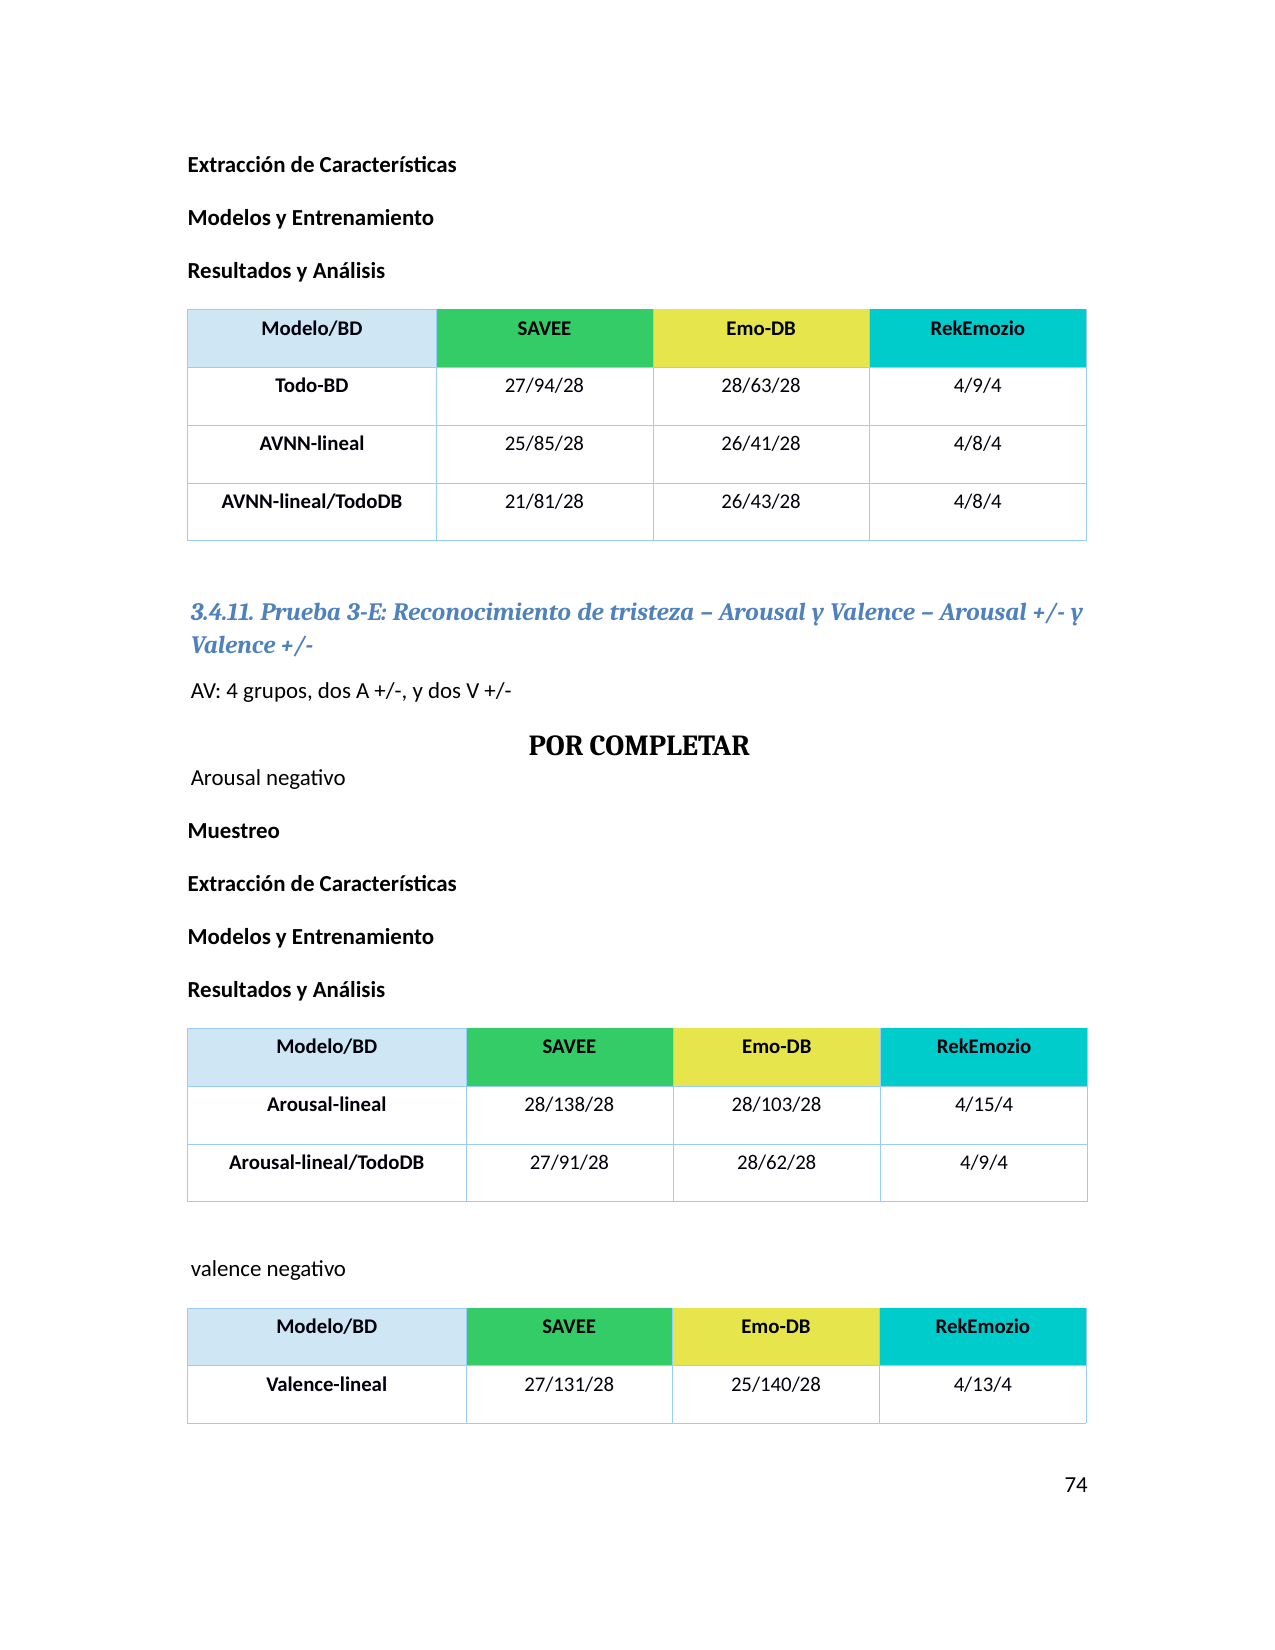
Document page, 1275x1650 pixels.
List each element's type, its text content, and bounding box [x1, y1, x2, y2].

table_header Emo-DB [673, 1308, 879, 1365]
table_cell Arousal-lineal/TodoDB [188, 1145, 466, 1201]
subtitle 3.4.11. Prueba 3-E: Reconocimiento de tristeza – Arousal y Valence – Arousal +/- y Valence +/- [191, 598, 1087, 659]
table_cell 28/138/28 [467, 1087, 673, 1143]
table_header Modelo/BD [188, 1309, 466, 1365]
text Modelos y Entrenamiento [187, 922, 1087, 950]
table_header Modelo/BD [188, 1029, 466, 1086]
text valence negativo [191, 1254, 1087, 1282]
table_cell 25/85/28 [437, 426, 653, 482]
table_header RekEmozio [881, 1028, 1087, 1086]
table_cell 4/13/4 [880, 1366, 1086, 1423]
table_cell 25/140/28 [673, 1366, 879, 1423]
table_header RekEmozio [880, 1308, 1086, 1365]
text Extracción de Características [187, 869, 1087, 897]
table_cell 27/94/28 [437, 368, 653, 425]
text AV: 4 grupos, dos A +/-, y dos V +/- [191, 676, 1087, 704]
table_header Emo-DB [654, 309, 869, 367]
table_cell 27/131/28 [467, 1366, 672, 1423]
table_cell 26/41/28 [654, 426, 869, 482]
table_cell AVNN-lineal/TodoDB [188, 484, 436, 540]
table_cell 21/81/28 [437, 484, 653, 540]
table_cell AVNN-lineal [188, 426, 436, 482]
table_header SAVEE [467, 1308, 672, 1365]
table_cell 27/91/28 [467, 1145, 673, 1201]
text Resultados y Análisis [187, 975, 1087, 1003]
table_header RekEmozio [870, 309, 1086, 367]
text Muestreo [187, 816, 1087, 844]
text POR COMPLETAR [191, 729, 1087, 763]
table_cell 4/9/4 [881, 1145, 1087, 1201]
text Modelos y Entrenamiento [187, 203, 1087, 231]
table_cell Todo-BD [188, 368, 436, 425]
text Extracción de Características [187, 150, 1087, 178]
table_cell 28/103/28 [674, 1087, 880, 1143]
table_cell 4/9/4 [870, 368, 1086, 425]
table_cell Valence-lineal [188, 1366, 466, 1423]
table_header SAVEE [437, 309, 653, 367]
table_cell Arousal-lineal [188, 1087, 466, 1143]
table_cell 4/15/4 [881, 1087, 1087, 1143]
text Resultados y Análisis [187, 256, 1087, 284]
table_cell 28/63/28 [654, 368, 869, 425]
table_cell 28/62/28 [674, 1145, 880, 1201]
table_cell 26/43/28 [654, 484, 869, 540]
table_header SAVEE [467, 1028, 673, 1086]
table_header Emo-DB [674, 1028, 880, 1086]
text Arousal negativo [191, 763, 1087, 791]
table_header Modelo/BD [188, 310, 436, 367]
table_cell 4/8/4 [870, 426, 1086, 482]
table_cell 4/8/4 [870, 484, 1086, 540]
